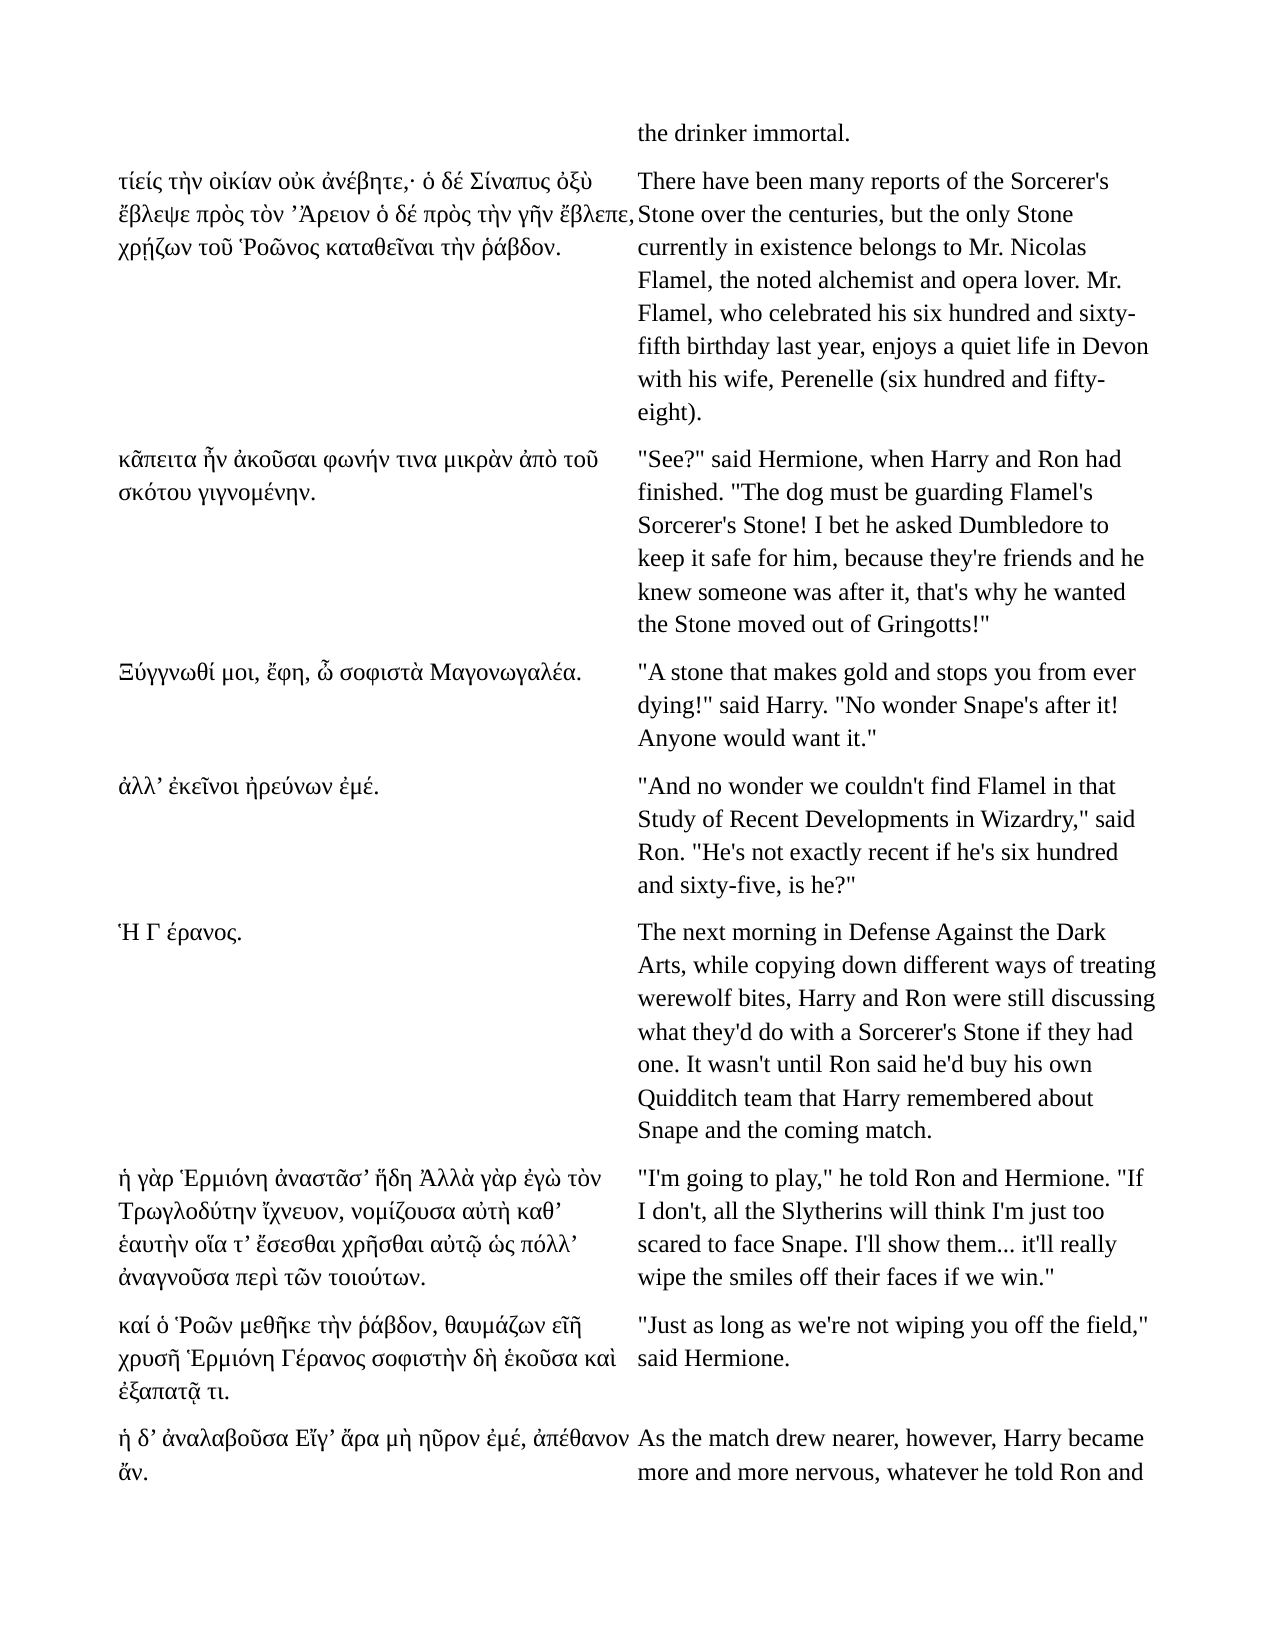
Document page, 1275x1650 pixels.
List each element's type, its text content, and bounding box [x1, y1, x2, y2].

table_cell τίείς τὴν οἰκίαν οὐκ ἀνέβητε,· ὁ δέ Σίναπυς ὀξὺ ἔβλεψε πρὸς τὸν ’Ἀρειον ὁ δέ πρὸς τὴν γῆν ἔβλεπε, χρῄζων τοῦ Ῥοῶνος καταθεῖναι τὴν ῥάβδον. [118, 166, 637, 444]
table_cell ἡ δ’ ἀναλαβοῦσα Εἴγ’ ἄρα μὴ ηῦρον ἐμέ, ἀπέθανον ἄν. [118, 1424, 637, 1504]
table_cell "And no wonder we couldn't find Flamel in that Study of Recent Developments in Wizardry," said Ron. "He's not exactly recent if he's six hundred and sixty-five, is he?" [638, 771, 1157, 917]
table_cell "A stone that makes gold and stops you from ever dying!" said Harry. "No wonder Snape's after it! Anyone would want it." [638, 657, 1157, 771]
table_cell ἡ γὰρ Ἑρμιόνη ἀναστᾶσ’ ἥδη Ἀλλὰ γὰρ ἐγὼ τὸν Τρωγλοδύτην ἴχνευον, νομίζουσα αὐτὴ καθ’ ἑαυτὴν οἵα τ’ ἔσεσθαι χρῆσθαι αὐτῷ ὡς πόλλ’ ἀναγνοῦσα περὶ τῶν τοιούτων. [118, 1163, 637, 1310]
table_cell As the match drew nearer, however, Harry became more and more nervous, whatever he told Ron and [638, 1424, 1157, 1504]
table_cell καί ὁ Ῥοῶν μεθῆκε τὴν ῥάβδον, θαυμάζων εῖῆ χρυσῆ Ἑρμιόνη Γέρανος σοφιστὴν δὴ ἑκοῦσα καὶ ἐξαπατᾷ τι. [118, 1310, 637, 1423]
table_cell There have been many reports of the Sorcerer's Stone over the centuries, but the only Stone currently in existence belongs to Mr. Nicolas Flamel, the noted alchemist and opera lover. Mr. Flamel, who celebrated his six hundred and sixty-fifth birthday last year, enjoys a quiet life in Devon with his wife, Perenelle (six hundred and fifty-eight). [638, 166, 1157, 444]
table_cell "I'm going to play," he told Ron and Hermione. "If I don't, all the Slytherins will think I'm just too scared to face Snape. I'll show them... it'll really wipe the smiles off their faces if we win." [638, 1163, 1157, 1310]
table_cell The next morning in Defense Against the Dark Arts, while copying down different ways of treating werewolf bites, Harry and Ron were still discussing what they'd do with a Sorcerer's Stone if they had one. It wasn't until Ron said he'd buy his own Quidditch team that Harry remembered about Snape and the coming match. [638, 918, 1157, 1163]
table_cell the drinker immortal. [638, 118, 1157, 166]
table_cell "See?" said Hermione, when Harry and Ron had finished. "The dog must be guarding Flamel's Sorcerer's Stone! I bet he asked Dumbledore to keep it safe for him, because they're friends and he knew someone was after it, that's why he wanted the Stone moved out of Gringotts!" [638, 445, 1157, 657]
table_cell "Just as long as we're not wiping you off the field," said Hermione. [638, 1310, 1157, 1423]
table_cell [118, 118, 637, 166]
table_cell Ξύγγνωθί μοι, ἔφη, ὦ σοφιστὰ Μαγονωγαλέα. [118, 657, 637, 771]
table_cell Ἡ Γ έρανος. [118, 918, 637, 1163]
table_cell κᾶπειτα ἦν ἀκοῦσαι φωνήν τινα μικρὰν ἀπὸ τοῦ σκότου γιγνομένην. [118, 445, 637, 657]
table_cell ἀλλ’ ἐκεῖνοι ἠρεύνων ἐμέ. [118, 771, 637, 917]
